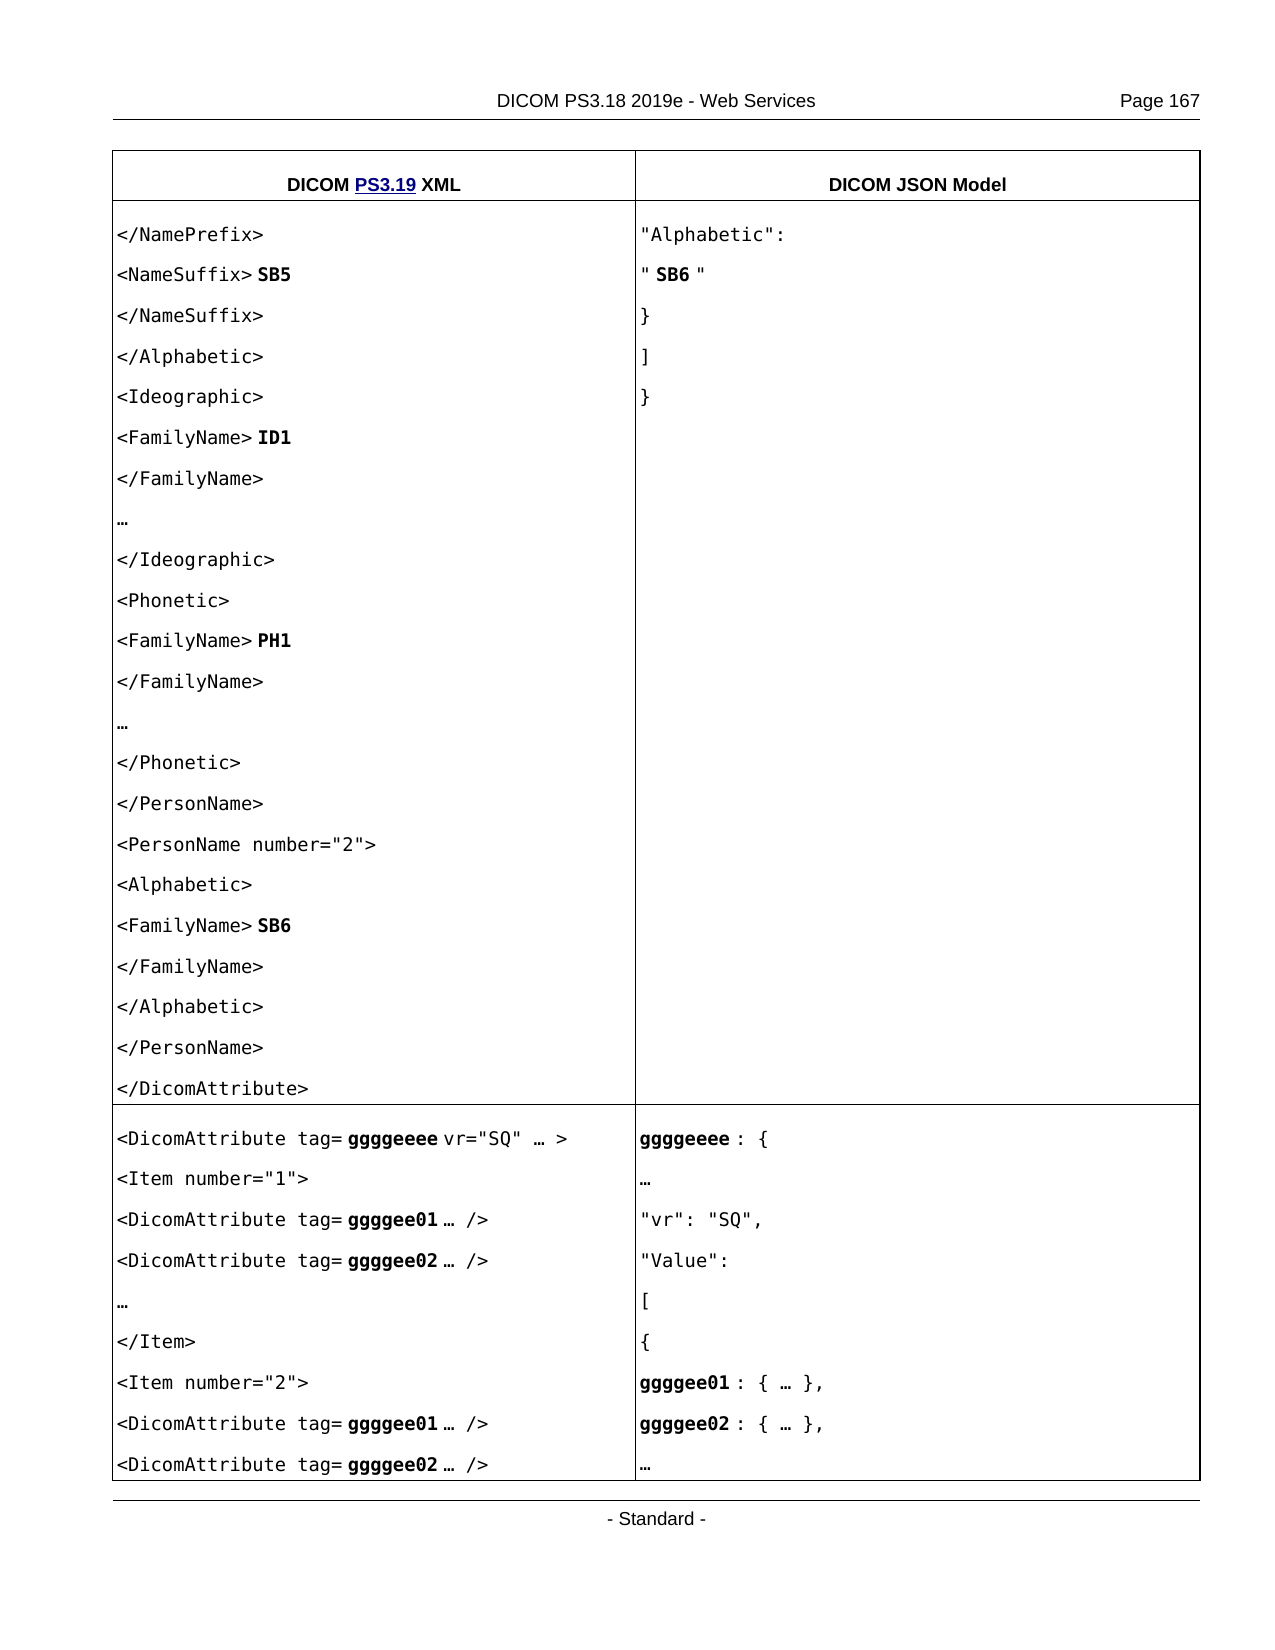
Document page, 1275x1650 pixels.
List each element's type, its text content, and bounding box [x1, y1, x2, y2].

table_header DICOM PS3.19 XML [113, 151, 635, 200]
table_cell <DicomAttribute tag= ggggeeee vr="SQ" … > <Item number="1"> <DicomAttribute tag= ggggee01 … /> <DicomAttribute tag= ggggee02 … /> … </Item> <Item number="2"> <DicomAttribute tag= ggggee01 … /> <DicomAttribute tag= ggggee02 … /> [113, 1105, 635, 1480]
table_cell "Alphabetic": " SB6 " } ] } [636, 201, 1199, 1104]
table_cell ggggeeee : { … "vr": "SQ", "Value": [ { ggggee01 : { … }, ggggee02 : { … }, … [636, 1105, 1199, 1480]
table_header DICOM JSON Model [636, 151, 1199, 200]
table_cell </NamePrefix> <NameSuffix> SB5 </NameSuffix> </Alphabetic> <Ideographic> <FamilyName> ID1 </FamilyName> … </Ideographic> <Phonetic> <FamilyName> PH1 </FamilyName> … </Phonetic> </PersonName> <PersonName number="2"> <Alphabetic> <FamilyName> SB6 </FamilyName> </Alphabetic> </PersonName> </DicomAttribute> [113, 201, 635, 1104]
